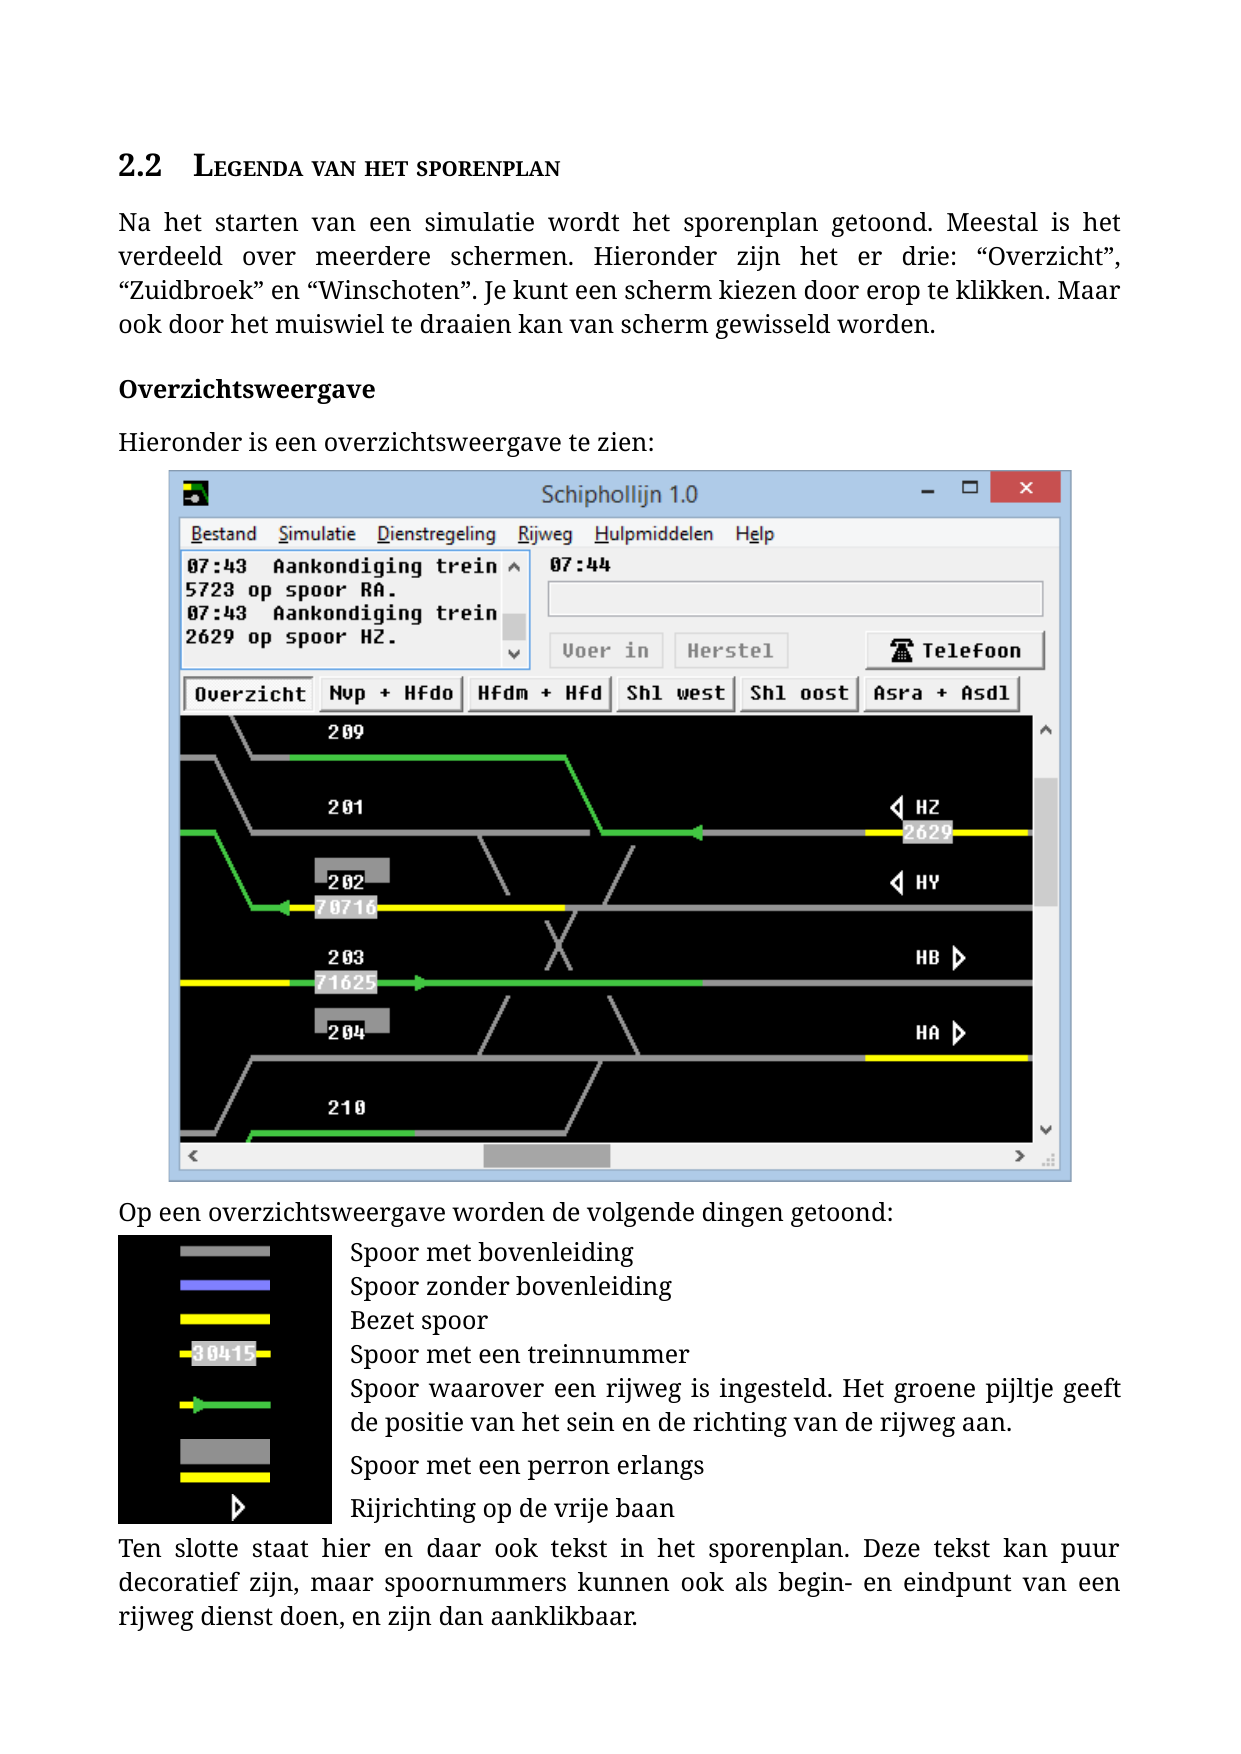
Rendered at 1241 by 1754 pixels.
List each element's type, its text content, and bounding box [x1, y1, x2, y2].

table_header Spoor met bovenleiding [332, 1235, 1122, 1269]
table_cell Spoor met een perron erlangs [332, 1439, 1122, 1490]
text Na het starten van een simulatie wordt het sporenplan getoond. Meestal is het verdeeld over meerdere schermen. Hieronder zijn het er drie: “Overzicht”, “Zuidbroek” en “Winschoten”. Je kunt een scherm kiezen door erop te klikken. Maar ook door het muiswiel te draaien kan van scherm gewisseld worden. [118, 204, 1122, 340]
text Ten slotte staat hier en daar ook tekst in het sporenplan. Deze tekst kan puur decoratief zijn, maar spoornummers kunnen ook als begin- en eindpunt van een rijweg dienst doen, en zijn dan aanklikbaar. [118, 1530, 1122, 1633]
table_cell Spoor met een treinnummer [332, 1337, 1122, 1371]
table_cell Rijrichting op de vrije baan [332, 1490, 1122, 1524]
table_header [118, 1235, 332, 1269]
subtitle Legenda van het sporenplan [118, 143, 1122, 186]
text Hieronder is een overzichtsweergave te zien: [118, 424, 1122, 458]
table_cell [118, 1337, 332, 1371]
table_cell [270, 1439, 332, 1490]
picture [168, 470, 1072, 1182]
subtitle Overzichtsweergave [118, 372, 1122, 406]
table_cell Bezet spoor [332, 1303, 1122, 1337]
table_cell [118, 1371, 332, 1439]
table_cell Spoor waarover een rijweg is ingesteld. Het groene pijltje geeft de positie van het sein en de richting van de rijweg aan. [332, 1371, 1122, 1439]
table_cell [118, 1490, 332, 1524]
table_cell [118, 1303, 332, 1337]
table_cell [118, 1439, 180, 1490]
text Op een overzichtsweergave worden de volgende dingen getoond: [118, 1194, 1122, 1228]
table_cell [118, 1269, 332, 1303]
table_cell Spoor zonder bovenleiding [332, 1269, 1122, 1303]
